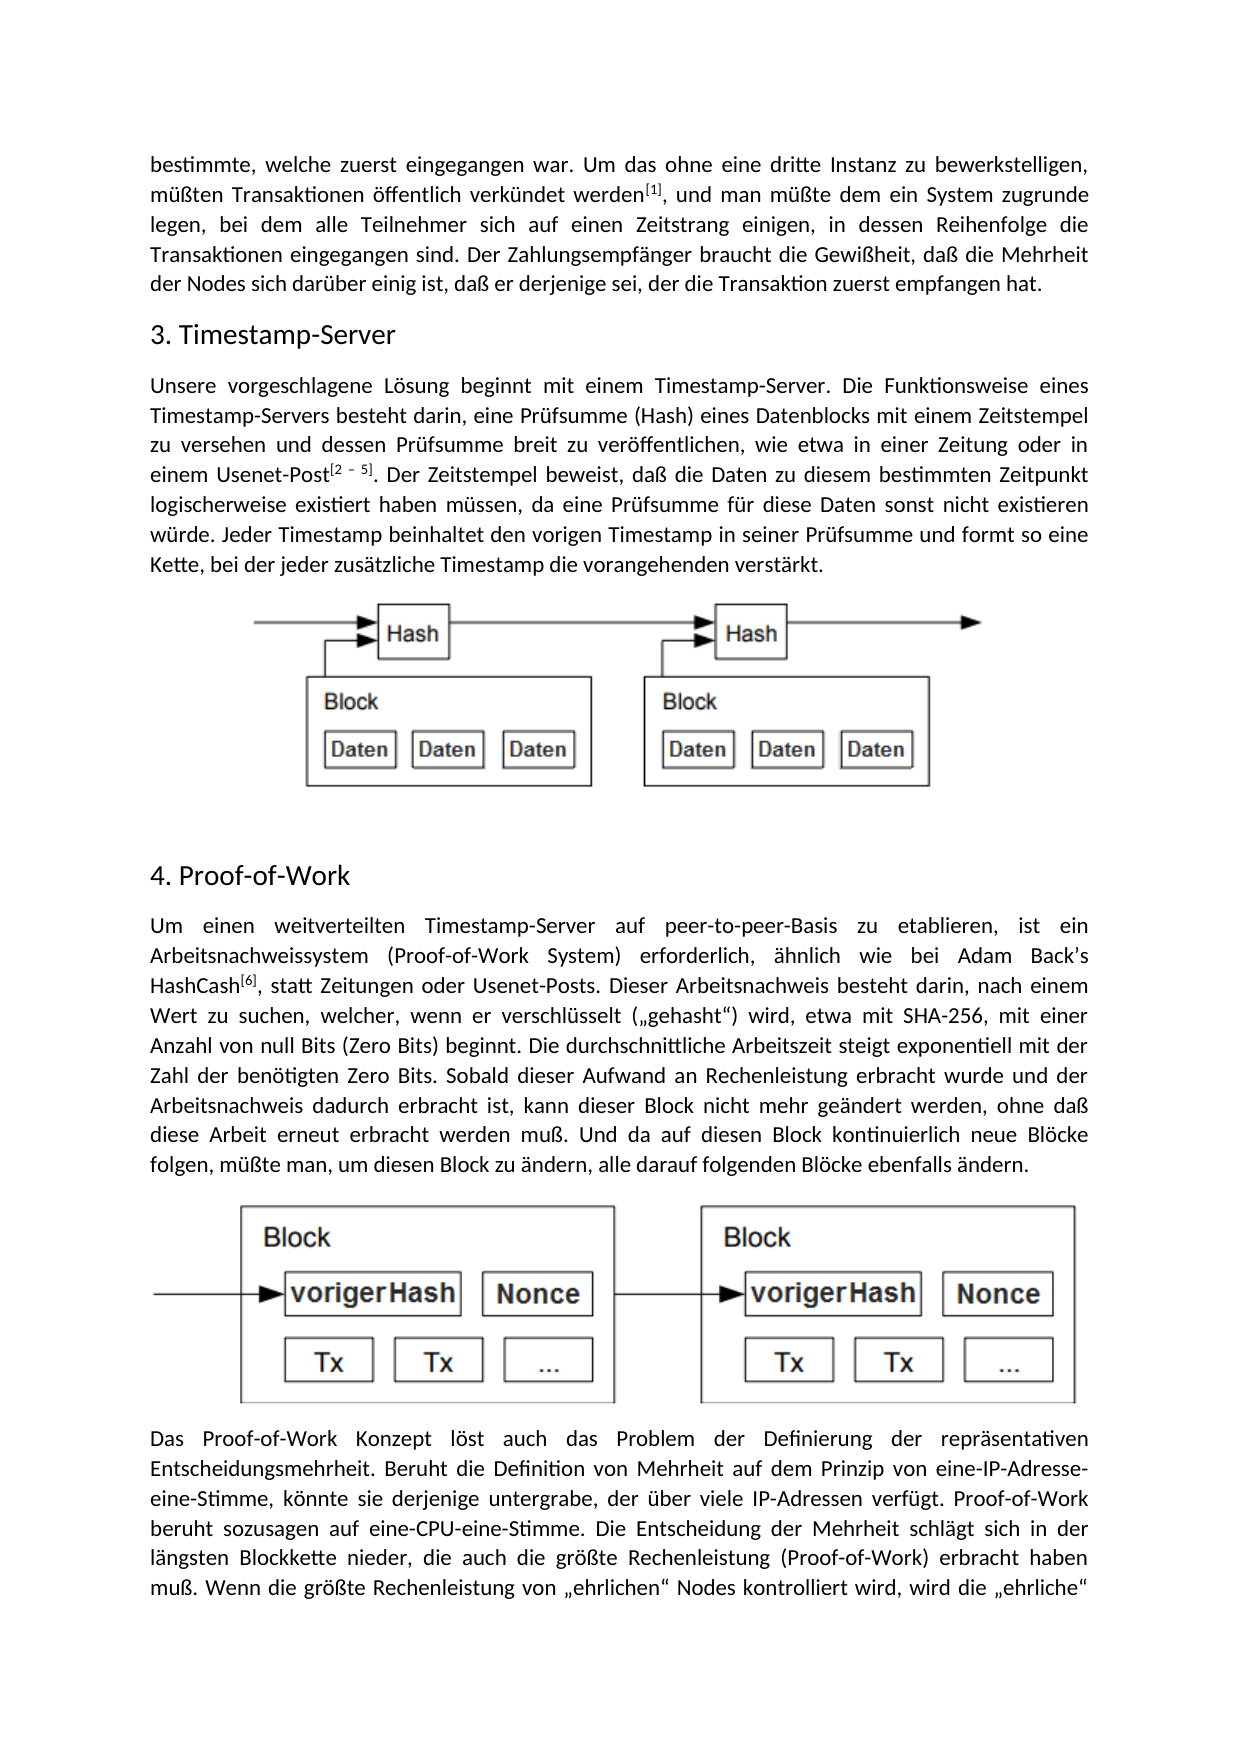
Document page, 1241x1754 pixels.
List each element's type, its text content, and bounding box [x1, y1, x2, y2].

picture [150, 1197, 1091, 1422]
text bestimmte, welche zuerst eingegangen war. Um das ohne eine dritte Instanz zu bewerkstelligen, müßten Transaktionen öffentlich verkündet werden[1], und man müßte dem ein System zugrunde legen, bei dem alle Teilnehmer sich auf einen Zeitstrang einigen, in dessen Reihenfolge die Transaktionen eingegangen sind. Der Zahlungsempfänger braucht die Gewißheit, daß die Mehrheit der Nodes sich darüber einig ist, daß er derjenige sei, der die Transaktion zuerst empfangen hat. [150, 150, 1090, 298]
picture [248, 596, 993, 809]
text 4. Proof-of-Work [150, 857, 1090, 892]
text Das Proof-of-Work Konzept löst auch das Problem der Definierung der repräsentativen Entscheidungsmehrheit. Beruht die Definition von Mehrheit auf dem Prinzip von eine-IP-Adresse-eine-Stimme, könnte sie derjenige untergrabe, der über viele IP-Adressen verfügt. Proof-of-Work beruht sozusagen auf eine-CPU-eine-Stimme. Die Entscheidung der Mehrheit schlägt sich in der längsten Blockkette nieder, die auch die größte Rechenleistung (Proof-of-Work) erbracht haben muß. Wenn die größte Rechenleistung von „ehrlichen“ Nodes kontrolliert wird, wird die „ehrliche“ [150, 1422, 1090, 1601]
text Um einen weitverteilten Timestamp-Server auf peer-to-peer-Basis zu etablieren, ist ein Arbeitsnachweissystem (Proof-of-Work System) erforderlich, ähnlich wie bei Adam Back’s HashCash[6], statt Zeitungen oder Usenet-Posts. Dieser Arbeitsnachweis besteht darin, nach einem Wert zu suchen, welcher, wenn er verschlüsselt („gehasht“) wird, etwa mit SHA-256, mit einer Anzahl von null Bits (Zero Bits) beginnt. Die durchschnittliche Arbeitszeit steigt exponentiell mit der Zahl der benötigten Zero Bits. Sobald dieser Aufwand an Rechenleistung erbracht wurde und der Arbeitsnachweis dadurch erbracht ist, kann dieser Block nicht mehr geändert werden, ohne daß diese Arbeit erneut erbracht werden muß. Und da auf diesen Block kontinuierlich neue Blöcke folgen, müßte man, um diesen Block zu ändern, alle darauf folgenden Blöcke ebenfalls ändern. [150, 911, 1090, 1178]
text Unsere vorgeschlagene Lösung beginnt mit einem Timestamp-Server. Die Funktionsweise eines Timestamp-Servers besteht darin, eine Prüfsumme (Hash) eines Datenblocks mit einem Zeitstempel zu versehen und dessen Prüfsumme breit zu veröffentlichen, wie etwa in einer Zeitung oder in einem Usenet-Post[2 – 5]. Der Zeitstempel beweist, daß die Daten zu diesem bestimmten Zeitpunkt logischerweise existiert haben müssen, da eine Prüfsumme für diese Daten sonst nicht existieren würde. Jeder Timestamp beinhaltet den vorigen Timestamp in seiner Prüfsumme und formt so eine Kette, bei der jeder zusätzliche Timestamp die vorangehenden verstärkt. [150, 371, 1090, 578]
text 3. Timestamp-Server [150, 316, 1090, 352]
